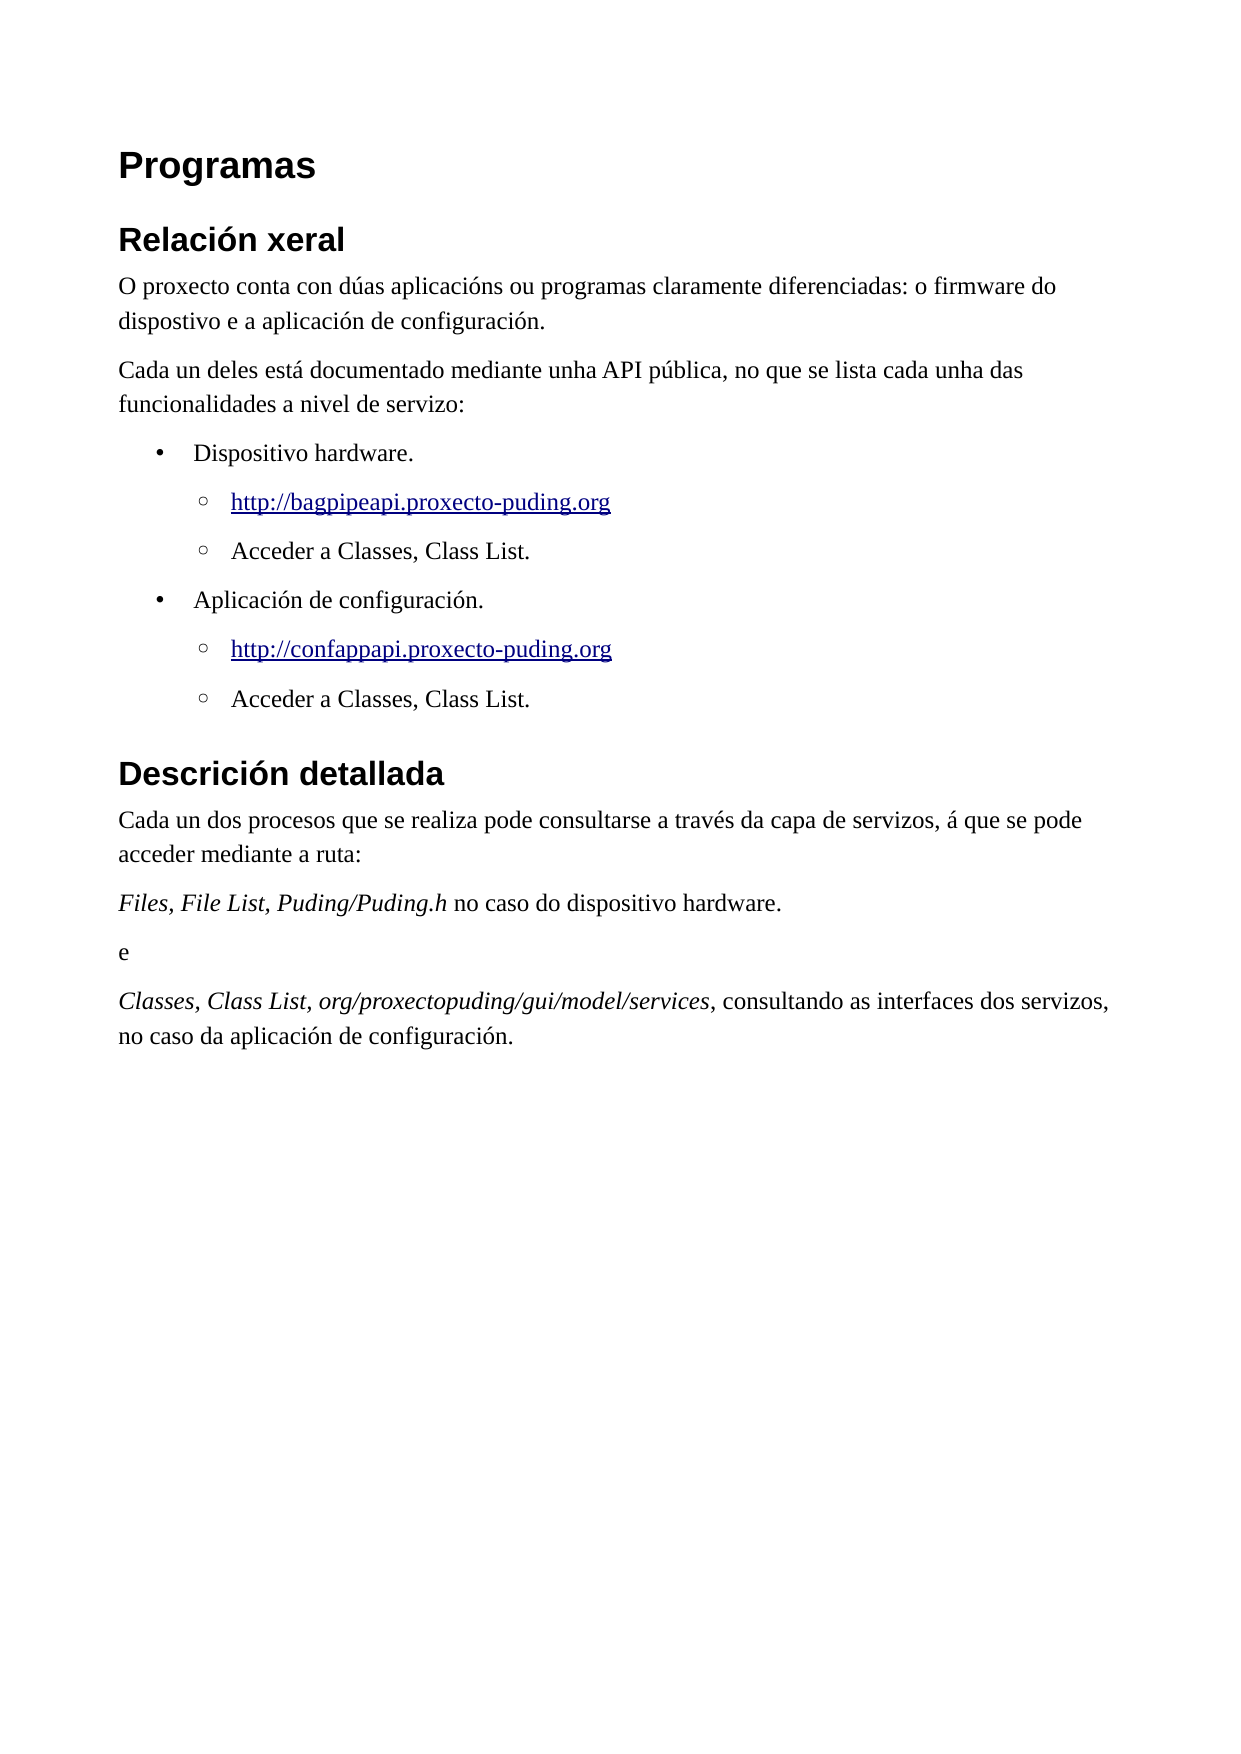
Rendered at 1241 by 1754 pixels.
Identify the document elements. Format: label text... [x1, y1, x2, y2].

subtitle Descrición detallada [118, 753, 1122, 792]
list Dispositivo hardware. [156, 438, 1122, 467]
list Acceder a Classes, Class List. [193, 536, 1122, 565]
text O proxecto conta con dúas aplicacións ou programas claramente diferenciadas: o firmware do dispostivo e a aplicación de configuración. [118, 271, 1122, 334]
text Files, File List, Puding/Puding.h no caso do dispositivo hardware. [118, 888, 1122, 917]
list http://bagpipeapi.proxecto-puding.org [193, 487, 1122, 516]
subtitle Relación xeral [118, 220, 1122, 259]
text Cada un deles está documentado mediante unha API pública, no que se lista cada unha das funcionalidades a nivel de servizo: [118, 355, 1122, 418]
text Classes, Class List, org/proxectopuding/gui/model/services, consultando as interfaces dos servizos, no caso da aplicación de configuración. [118, 986, 1122, 1049]
text e [118, 937, 1122, 966]
list Acceder a Classes, Class List. [193, 684, 1122, 712]
list http://confappapi.proxecto-puding.org [193, 634, 1122, 663]
text Cada un dos procesos que se realiza pode consultarse a través da capa de servizos, á que se pode acceder mediante a ruta: [118, 805, 1122, 868]
list Aplicación de configuración. [156, 586, 1122, 614]
subtitle Programas [118, 143, 1122, 187]
